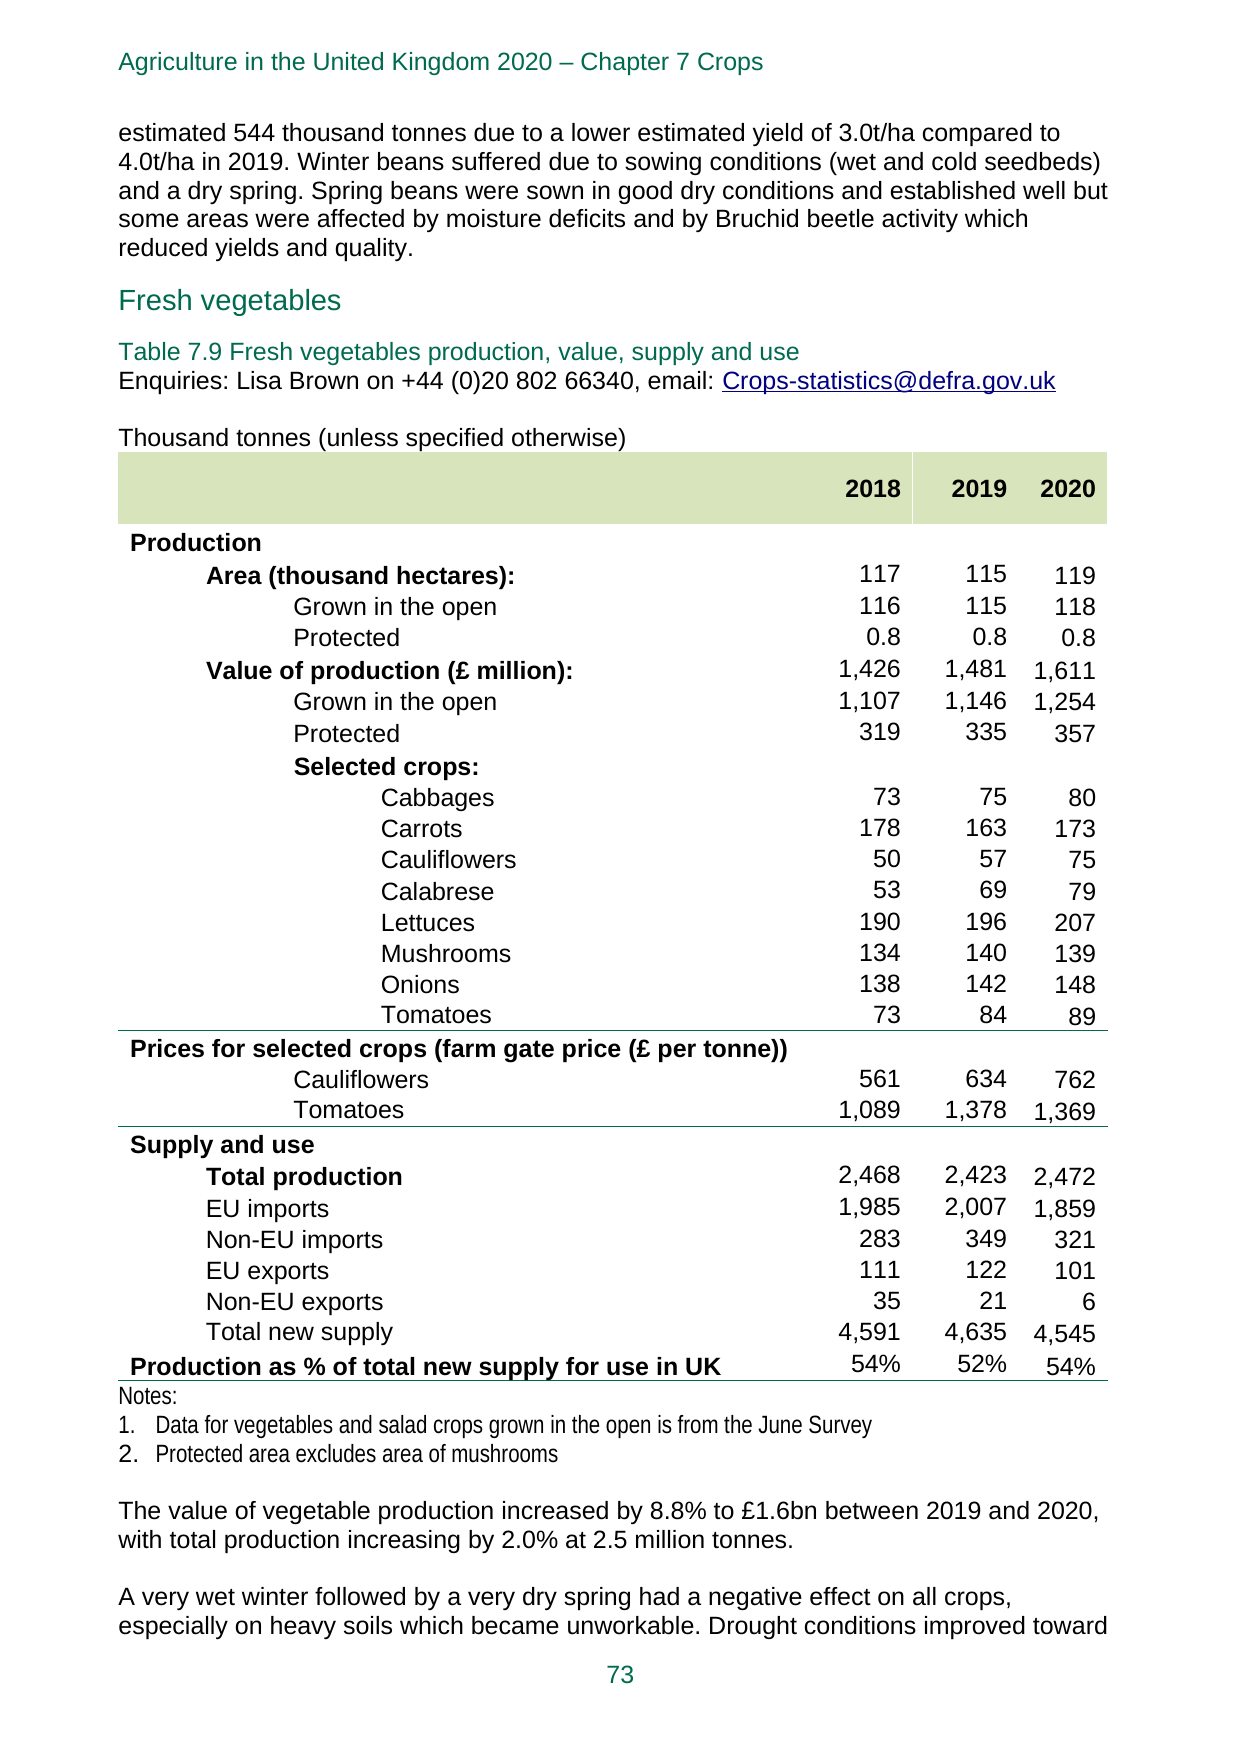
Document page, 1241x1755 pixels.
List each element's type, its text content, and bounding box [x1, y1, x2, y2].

table_cell [801, 1031, 912, 1063]
table_cell 2,472 [1019, 1158, 1107, 1191]
table_cell 2,423 [913, 1158, 1019, 1191]
table_header [118, 452, 801, 524]
table_cell 0.8 [913, 621, 1019, 652]
table_cell 140 [913, 936, 1019, 968]
table_cell 4,591 [801, 1316, 912, 1347]
subtitle Fresh vegetables [118, 283, 1122, 316]
table_cell Cauliflowers [118, 1063, 801, 1094]
table_cell Lettuces [118, 905, 801, 936]
text estimated 544 thousand tonnes due to a lower estimated yield of 3.0t/ha compared to 4.0t/ha in 2019. Winter beans suffered due to sowing conditions (wet and cold seedbeds) and a dry spring. Spring beans were sown in good dry conditions and established well but some areas were affected by moisture deficits and by Bruchid beetle activity which reduced yields and quality. [118, 118, 1122, 262]
text Notes: [118, 1381, 1122, 1410]
list Data for vegetables and salad crops grown in the open is from the June Survey [118, 1410, 1122, 1438]
table_cell Supply and use [118, 1127, 801, 1158]
text The value of vegetable production increased by 8.8% to £1.6bn between 2019 and 2020, with total production increasing by 2.0% at 2.5 million tonnes. [118, 1496, 1122, 1553]
table_cell Total production [118, 1158, 801, 1191]
table_cell 190 [801, 905, 912, 936]
table_cell 634 [913, 1063, 1019, 1094]
table_cell Total new supply [118, 1316, 801, 1347]
table_header 2018 [801, 452, 912, 524]
table_cell 207 [1019, 905, 1107, 936]
table_cell 1,089 [801, 1094, 912, 1126]
table_cell 0.8 [801, 621, 912, 652]
table_cell Production [118, 524, 801, 557]
table_cell 134 [801, 936, 912, 968]
table_cell [801, 524, 912, 557]
table_cell 283 [801, 1223, 912, 1254]
table_cell 111 [801, 1254, 912, 1285]
table_cell Protected [118, 621, 801, 652]
list Protected area excludes area of mushrooms [118, 1438, 1122, 1467]
table_cell [913, 524, 1019, 557]
table_cell 173 [1019, 811, 1107, 843]
table_cell Tomatoes [118, 1094, 801, 1126]
table_cell 4,545 [1019, 1316, 1107, 1347]
table_cell 2,468 [801, 1158, 912, 1191]
table_cell 357 [1019, 716, 1107, 747]
table_cell Value of production (£ million): [118, 652, 801, 685]
table_cell EU exports [118, 1254, 801, 1285]
table_cell 335 [913, 716, 1019, 747]
table_cell 142 [913, 968, 1019, 999]
table_cell 349 [913, 1223, 1019, 1254]
table_cell 73 [801, 780, 912, 811]
table_cell 89 [1019, 999, 1107, 1030]
table_cell Cabbages [118, 780, 801, 811]
table_cell 73 [801, 999, 912, 1030]
table_cell Grown in the open [118, 590, 801, 621]
table_cell 561 [801, 1063, 912, 1094]
table_cell 1,146 [913, 685, 1019, 716]
table_cell 1,369 [1019, 1094, 1107, 1126]
table_cell Tomatoes [118, 999, 801, 1030]
table_cell 115 [913, 590, 1019, 621]
table_cell 762 [1019, 1063, 1107, 1094]
table_cell [913, 748, 1019, 780]
table_cell 57 [913, 843, 1019, 874]
table_cell 54% [801, 1348, 912, 1380]
table_cell Non-EU imports [118, 1223, 801, 1254]
table_cell 1,254 [1019, 685, 1107, 716]
table_cell 1,481 [913, 652, 1019, 685]
table_cell 21 [913, 1285, 1019, 1316]
table_header 2020 [1019, 452, 1107, 524]
table_cell 84 [913, 999, 1019, 1030]
table_cell 4,635 [913, 1316, 1019, 1347]
table_cell 0.8 [1019, 621, 1107, 652]
table_cell 53 [801, 874, 912, 905]
table_cell [1019, 524, 1107, 557]
subtitle Table 7.9 Fresh vegetables production, value, supply and use [118, 337, 1122, 366]
table_header 2019 [913, 452, 1019, 524]
table_cell [1019, 748, 1107, 780]
table_cell 138 [801, 968, 912, 999]
table_cell 50 [801, 843, 912, 874]
table_cell 1,611 [1019, 652, 1107, 685]
table_cell Protected [118, 716, 801, 747]
table_cell 122 [913, 1254, 1019, 1285]
table_cell Area (thousand hectares): [118, 557, 801, 589]
table_cell [913, 1127, 1019, 1158]
table_cell 163 [913, 811, 1019, 843]
table_cell 35 [801, 1285, 912, 1316]
table_cell 1,859 [1019, 1191, 1107, 1222]
table_cell 69 [913, 874, 1019, 905]
table_cell 118 [1019, 590, 1107, 621]
table_cell Onions [118, 968, 801, 999]
table_cell Prices for selected crops (farm gate price (£ per tonne)) [118, 1031, 801, 1063]
table_cell 52% [913, 1348, 1019, 1380]
text Thousand tonnes (unless specified otherwise) [118, 423, 1122, 452]
table_cell 196 [913, 905, 1019, 936]
table_cell 6 [1019, 1285, 1107, 1316]
table_cell 79 [1019, 874, 1107, 905]
table_cell Selected crops: [118, 748, 801, 780]
table_cell Mushrooms [118, 936, 801, 968]
text Enquiries: Lisa Brown on +44 (0)20 802 66340, email: Crops-statistics@defra.gov.uk [118, 366, 1122, 394]
table_cell Grown in the open [118, 685, 801, 716]
table_cell EU imports [118, 1191, 801, 1222]
table_cell 1,107 [801, 685, 912, 716]
table_cell 148 [1019, 968, 1107, 999]
table_cell [913, 1031, 1019, 1063]
table_cell Calabrese [118, 874, 801, 905]
table_cell 80 [1019, 780, 1107, 811]
table_cell 119 [1019, 557, 1107, 589]
table_cell 75 [1019, 843, 1107, 874]
table_cell 101 [1019, 1254, 1107, 1285]
table_cell Carrots [118, 811, 801, 843]
table_cell 178 [801, 811, 912, 843]
table_cell 116 [801, 590, 912, 621]
table_cell Production as % of total new supply for use in UK [118, 1348, 801, 1380]
table_cell [801, 748, 912, 780]
table_cell Non-EU exports [118, 1285, 801, 1316]
table_cell 139 [1019, 936, 1107, 968]
text A very wet winter followed by a very dry spring had a negative effect on all crops, especially on heavy soils which became unworkable. Drought conditions improved toward [118, 1582, 1122, 1640]
table_cell 75 [913, 780, 1019, 811]
table_cell [801, 1127, 912, 1158]
table_cell 54% [1019, 1348, 1107, 1380]
table_cell Cauliflowers [118, 843, 801, 874]
table_cell 1,985 [801, 1191, 912, 1222]
table_cell 1,378 [913, 1094, 1019, 1126]
table_cell 117 [801, 557, 912, 589]
table_cell 1,426 [801, 652, 912, 685]
table_cell [1019, 1031, 1107, 1063]
table_cell 115 [913, 557, 1019, 589]
table_cell [1019, 1127, 1107, 1158]
table_cell 2,007 [913, 1191, 1019, 1222]
table_cell 319 [801, 716, 912, 747]
table_cell 321 [1019, 1223, 1107, 1254]
